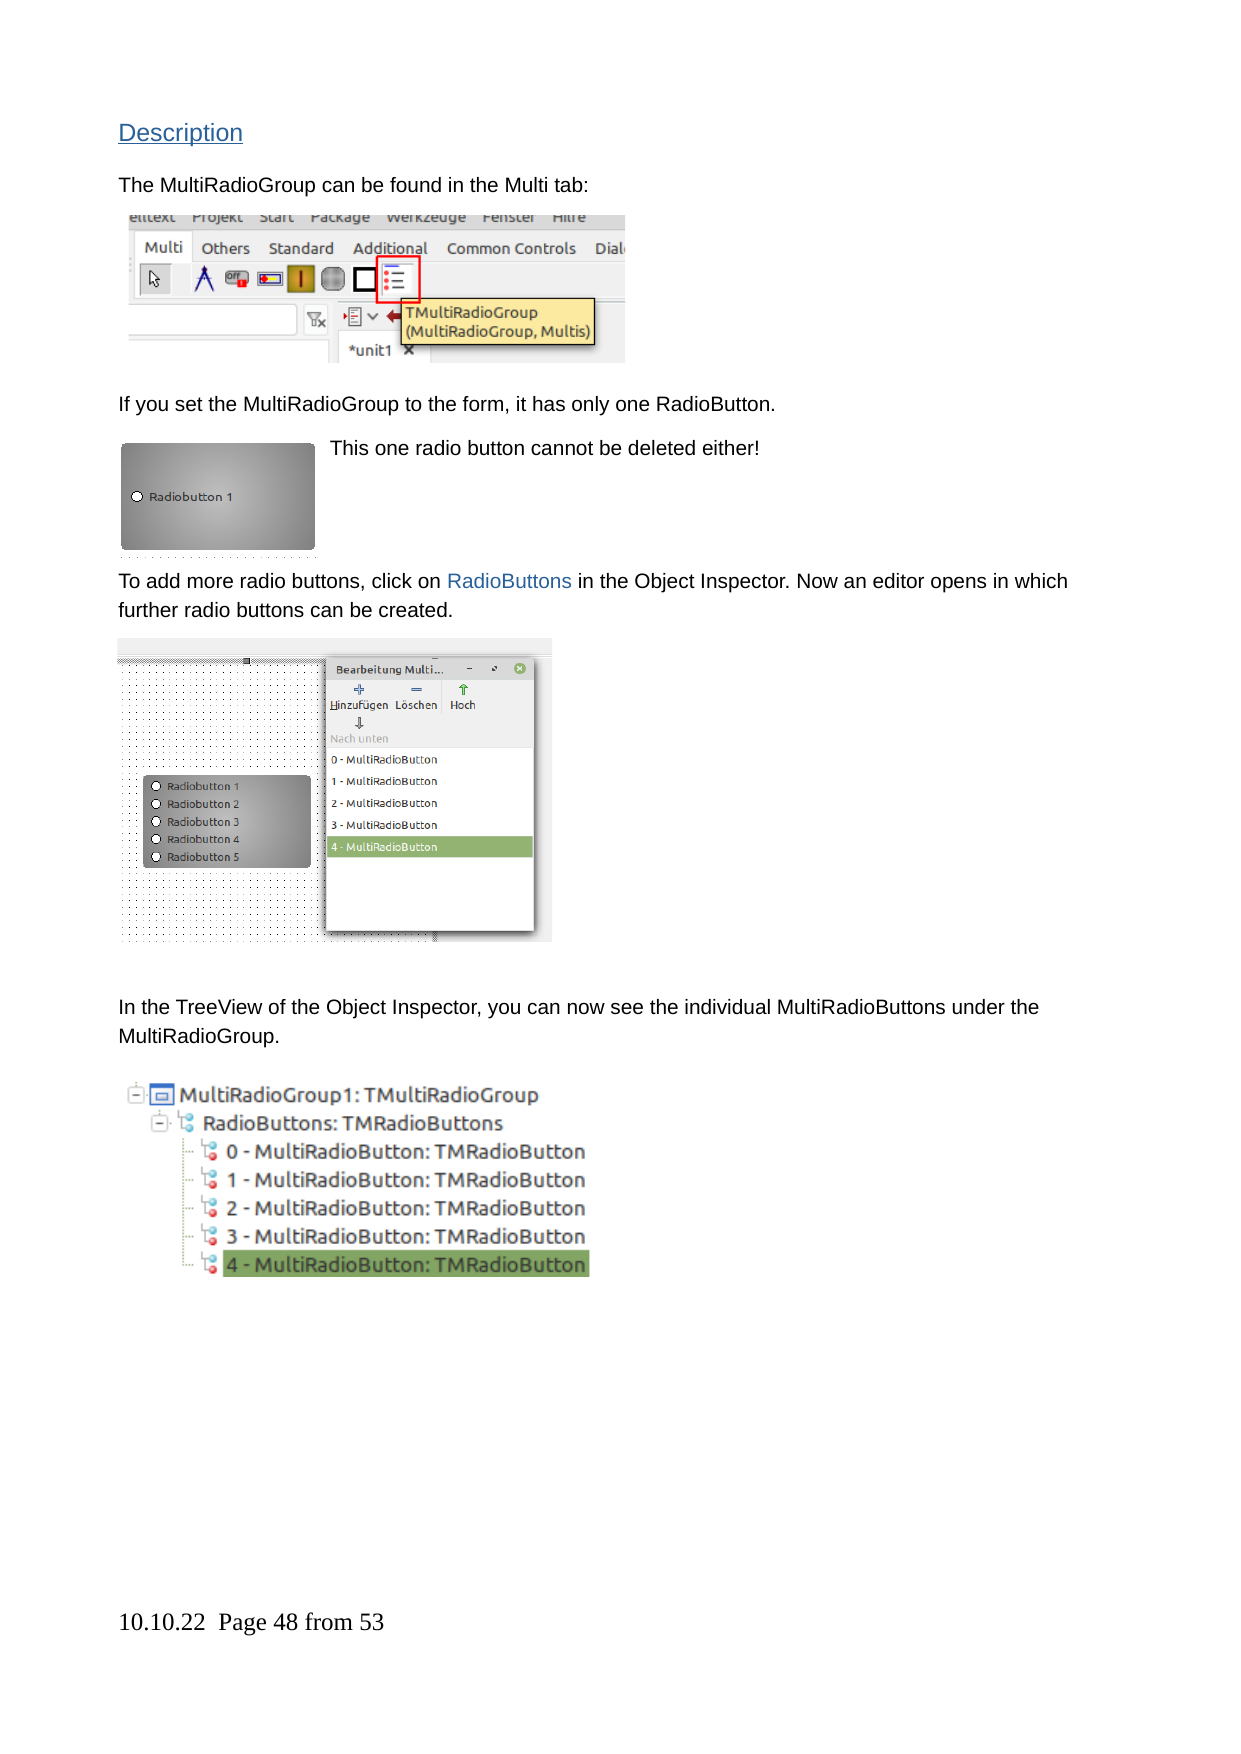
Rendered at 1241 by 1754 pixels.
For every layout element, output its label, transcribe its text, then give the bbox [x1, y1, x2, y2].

picture [117, 638, 553, 942]
subtitle Description [118, 118, 1122, 147]
text In the TreeView of the Object Inspector, you can now see the individual MultiRadioButtons under the MultiRadioGroup. [118, 991, 1122, 1049]
text The MultiRadioGroup can be found in the Multi tab: [118, 174, 1122, 197]
picture [128, 215, 625, 363]
picture [120, 1082, 610, 1277]
text This one radio button cannot be deleted either! [118, 432, 1122, 462]
picture [117, 440, 319, 558]
text To add more radio buttons, click on RadioButtons in the Object Inspector. Now an editor opens in which further radio buttons can be created. [118, 564, 1122, 623]
text If you set the MultiRadioGroup to the form, it has only one RadioButton. [118, 388, 1122, 418]
